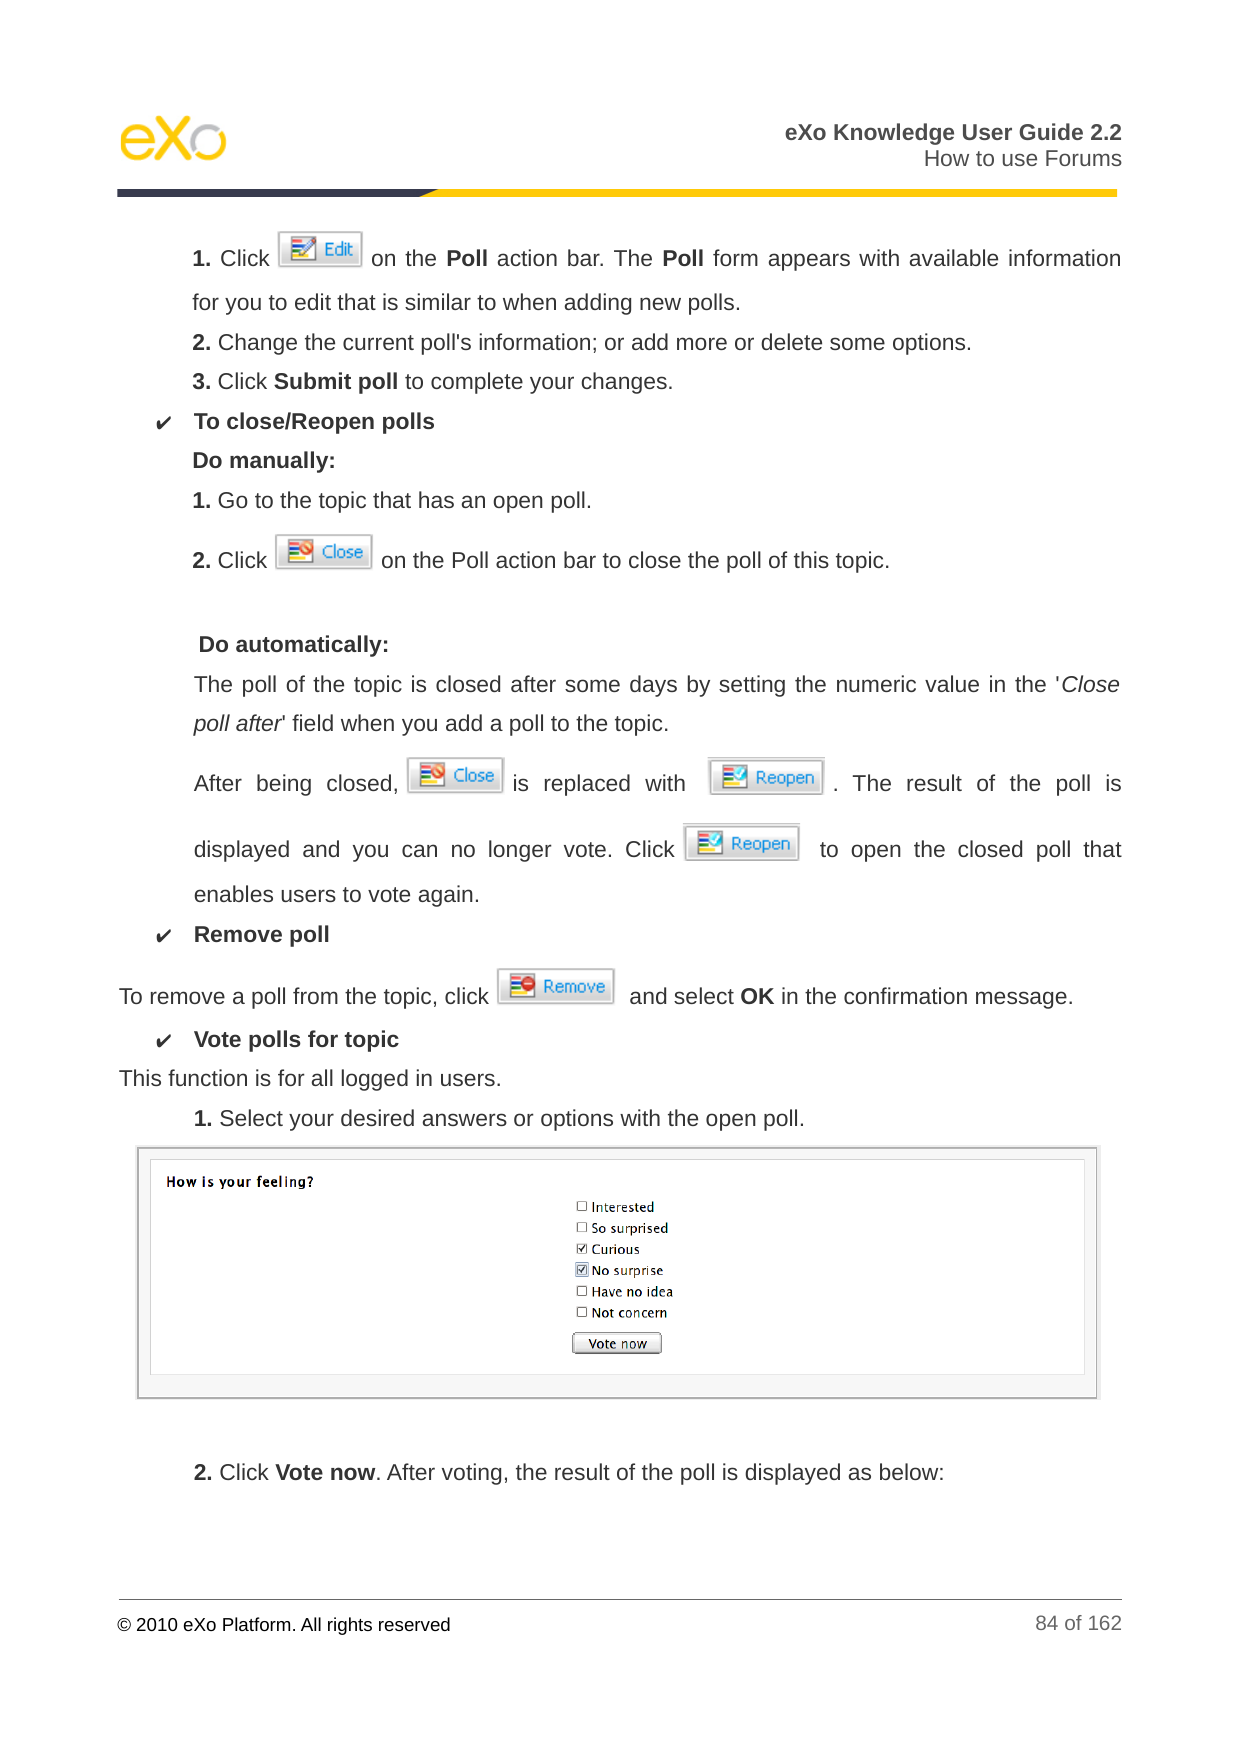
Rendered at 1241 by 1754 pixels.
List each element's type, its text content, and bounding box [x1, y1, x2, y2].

picture [117, 189, 1118, 197]
picture [135, 1145, 1101, 1400]
list 2. Clickon the Poll action bar to close the poll of this topic. [154, 526, 1122, 578]
list Vote polls for topic [156, 1026, 1122, 1052]
picture [406, 757, 505, 795]
list To close/Reopen polls [156, 408, 1122, 434]
text To remove a poll from the topic, click and select OK in the confirmation message. [118, 960, 1122, 1013]
list Remove poll [156, 921, 1122, 947]
text Do automatically: [192, 631, 1122, 657]
list After being closed,is replaced with . The result of the poll is displayed and you can no longer vote. Click to open the closed poll that enables users to vote again. [156, 749, 1122, 908]
picture [682, 823, 800, 861]
list 2. Change the current poll's information; or add more or delete some options. [154, 329, 1122, 355]
list 1. Go to the topic that has an open poll. [154, 487, 1122, 513]
list 1. Clickon the Poll action bar. The Poll form appears with available information for you to edit that is similar to when adding new polls. [154, 223, 1122, 316]
picture [274, 533, 374, 571]
list 3. Click Submit poll to complete your changes. [154, 368, 1122, 394]
picture [496, 967, 616, 1006]
picture [707, 757, 825, 795]
picture [120, 115, 227, 161]
list 2. Click Vote now. After voting, the result of the poll is displayed as below: [156, 1459, 1122, 1486]
list 1. Select your desired answers or options with the open poll. [156, 1105, 1122, 1131]
picture [277, 231, 364, 269]
text This function is for all logged in users. [118, 1065, 1122, 1092]
list Do manually: [154, 447, 1122, 473]
list The poll of the topic is closed after some days by setting the numeric value in the 'Close poll after' field when you add a poll to the topic. [156, 671, 1122, 736]
